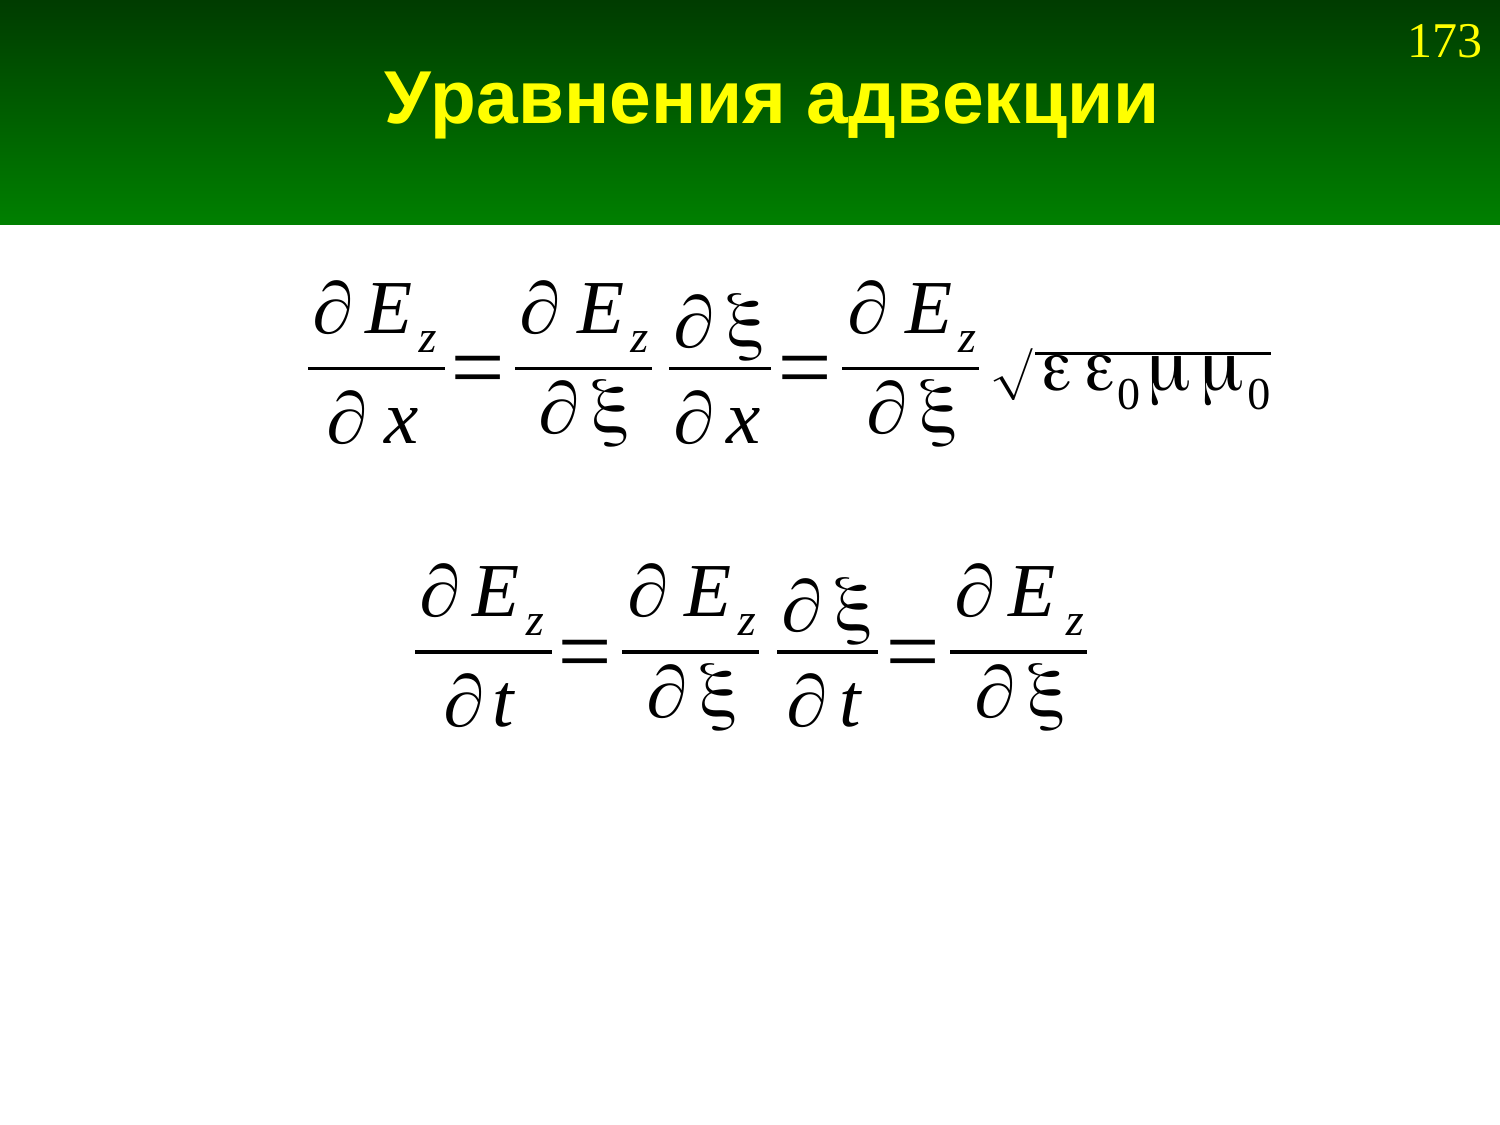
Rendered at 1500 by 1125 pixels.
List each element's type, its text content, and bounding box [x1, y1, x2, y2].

title Уравнения адвекции [123, 0, 1399, 192]
chart [283, 266, 1290, 461]
chart [390, 549, 1110, 745]
